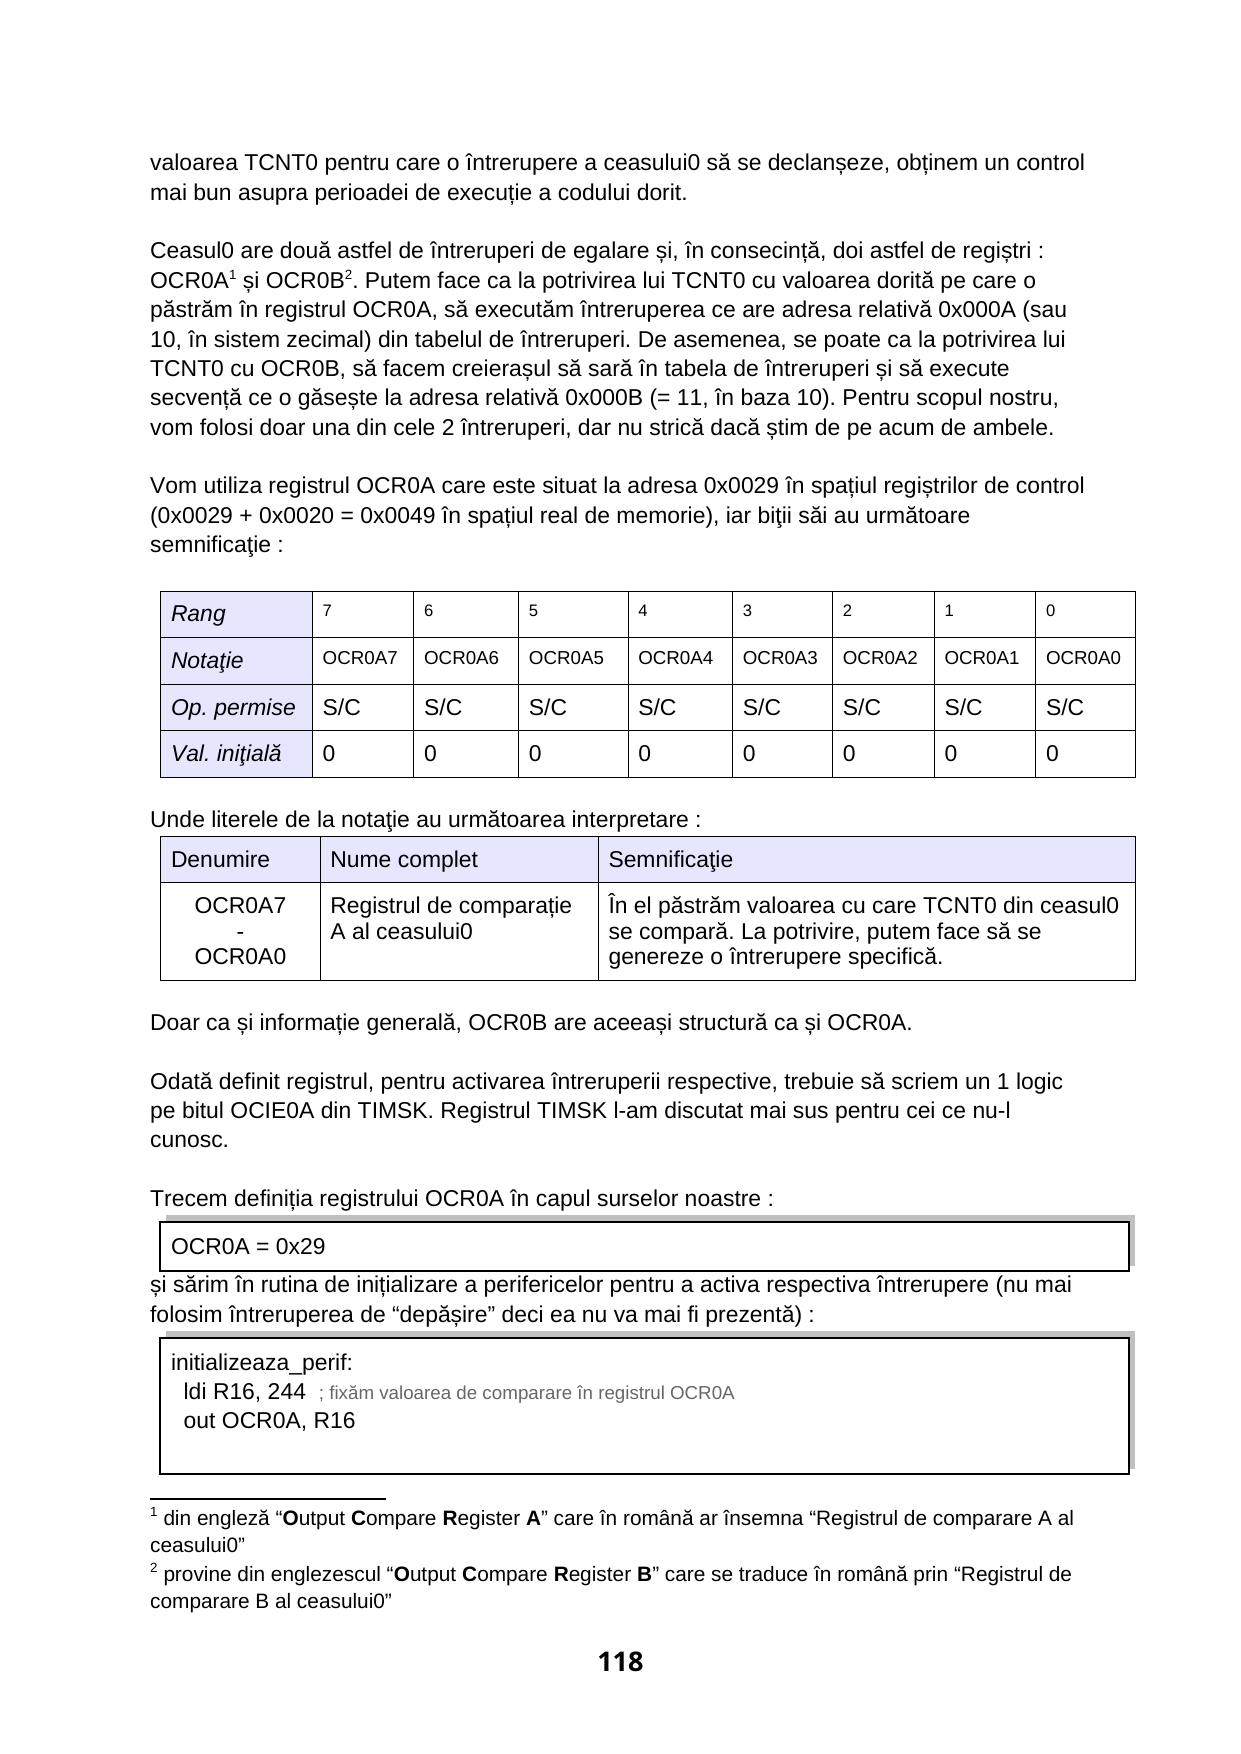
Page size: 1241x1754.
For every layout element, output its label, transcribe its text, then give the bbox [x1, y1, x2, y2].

table_cell S/C [1036, 685, 1135, 730]
table_cell 0 [1036, 731, 1135, 777]
text Unde literele de la notaţie au următoarea interpretare : [150, 806, 1091, 832]
text din engleză “Output Compare Register A” care în română ar însemna “Registrul de comparare A al ceasului0” [150, 1505, 1091, 1557]
table_header 7 [313, 592, 413, 637]
table_header 6 [414, 592, 518, 637]
table_cell S/C [629, 685, 732, 730]
table_header 4 [629, 592, 732, 637]
table_cell S/C [733, 685, 832, 730]
table_header Semnificaţie [599, 837, 1135, 882]
table_cell S/C [935, 685, 1035, 730]
table_cell 0 [519, 731, 628, 777]
table_header Denumire [161, 837, 320, 882]
table_cell OCR0A7 [313, 638, 413, 684]
table_cell OCR0A6 [414, 638, 518, 684]
text Ceasul0 are două astfel de întreruperi de egalare și, în consecință, doi astfel de regiștri : OCR0A și OCR0B. Putem face ca la potrivirea lui TCNT0 cu valoarea dorită pe care o păstrăm în registrul OCR0A, să executăm întreruperea ce are adresa relativă 0x000A (sau 10, în sistem zecimal) din tabelul de întreruperi. De asemenea, se poate ca la potrivirea lui TCNT0 cu OCR0B, să facem creierașul să sară în tabela de întreruperi și să execute secvență ce o găsește la adresa relativă 0x000B (= 11, în baza 10). Pentru scopul nostru, vom folosi doar una din cele 2 întreruperi, dar nu strică dacă știm de pe acum de ambele. [150, 238, 1091, 440]
text Vom utiliza registrul OCR0A care este situat la adresa 0x0029 în spațiul regiștrilor de control (0x0029 + 0x0020 = 0x0049 în spațiul real de memorie), iar biţii săi au următoare semnificaţie : [150, 473, 1091, 557]
table_cell 0 [833, 731, 934, 777]
table_cell S/C [833, 685, 934, 730]
text Doar ca și informație generală, OCR0B are aceeași structură ca și OCR0A. [150, 1009, 1091, 1035]
table_cell OCR0A3 [733, 638, 832, 684]
table_header 1 [935, 592, 1035, 637]
text Trecem definiția registrului OCR0A în capul surselor noastre : [150, 1186, 1091, 1211]
table_header OCR0A = 0x29 [161, 1223, 1128, 1270]
table_cell 0 [313, 731, 413, 777]
table_cell OCR0A7 - OCR0A0 [161, 883, 320, 980]
text Odată definit registrul, pentru activarea întreruperii respective, trebuie să scriem un 1 logic pe bitul OCIE0A din TIMSK. Registrul TIMSK l-am discutat mai sus pentru cei ce nu-l cunosc. [150, 1068, 1091, 1153]
table_cell S/C [519, 685, 628, 730]
text provine din englezescul “Output Compare Register B” care se traduce în română prin “Registrul de comparare B al ceasului0” [150, 1561, 1091, 1613]
table_header 2 [833, 592, 934, 637]
table_cell S/C [414, 685, 518, 730]
table_cell OCR0A1 [935, 638, 1035, 684]
table_cell Op. permise [161, 685, 312, 730]
table_cell 0 [733, 731, 832, 777]
table_cell În el păstrăm valoarea cu care TCNT0 din ceasul0 se compară. La potrivire, putem face să se genereze o întrerupere specifică. [599, 883, 1135, 980]
table_header 0 [1036, 592, 1135, 637]
table_cell Val. iniţială [161, 731, 312, 777]
table_header Nume complet [321, 837, 598, 882]
table_cell Notaţie [161, 638, 312, 684]
table_cell OCR0A0 [1036, 638, 1135, 684]
table_header initializeaza_perif: ldi R16, 244 ; fixăm valoarea de comparare în registrul OCR0A out OCR0A, R16 [161, 1339, 1128, 1473]
table_cell S/C [313, 685, 413, 730]
table_cell 0 [629, 731, 732, 777]
table_header Rang [161, 592, 312, 637]
text și sărim în rutina de inițializare a perifericelor pentru a activa respectiva întrerupere (nu mai folosim întreruperea de “depășire” deci ea nu va mai fi prezentă) : [150, 1272, 1091, 1327]
table_cell 0 [935, 731, 1035, 777]
text valoarea TCNT0 pentru care o întrerupere a ceasului0 să se declanșeze, obținem un control mai bun asupra perioadei de execuție a codului dorit. [150, 150, 1091, 205]
table_cell OCR0A5 [519, 638, 628, 684]
table_cell OCR0A4 [629, 638, 732, 684]
table_header 3 [733, 592, 832, 637]
table_cell Registrul de comparație A al ceasului0 [321, 883, 598, 980]
table_header 5 [519, 592, 628, 637]
table_cell 0 [414, 731, 518, 777]
table_cell OCR0A2 [833, 638, 934, 684]
